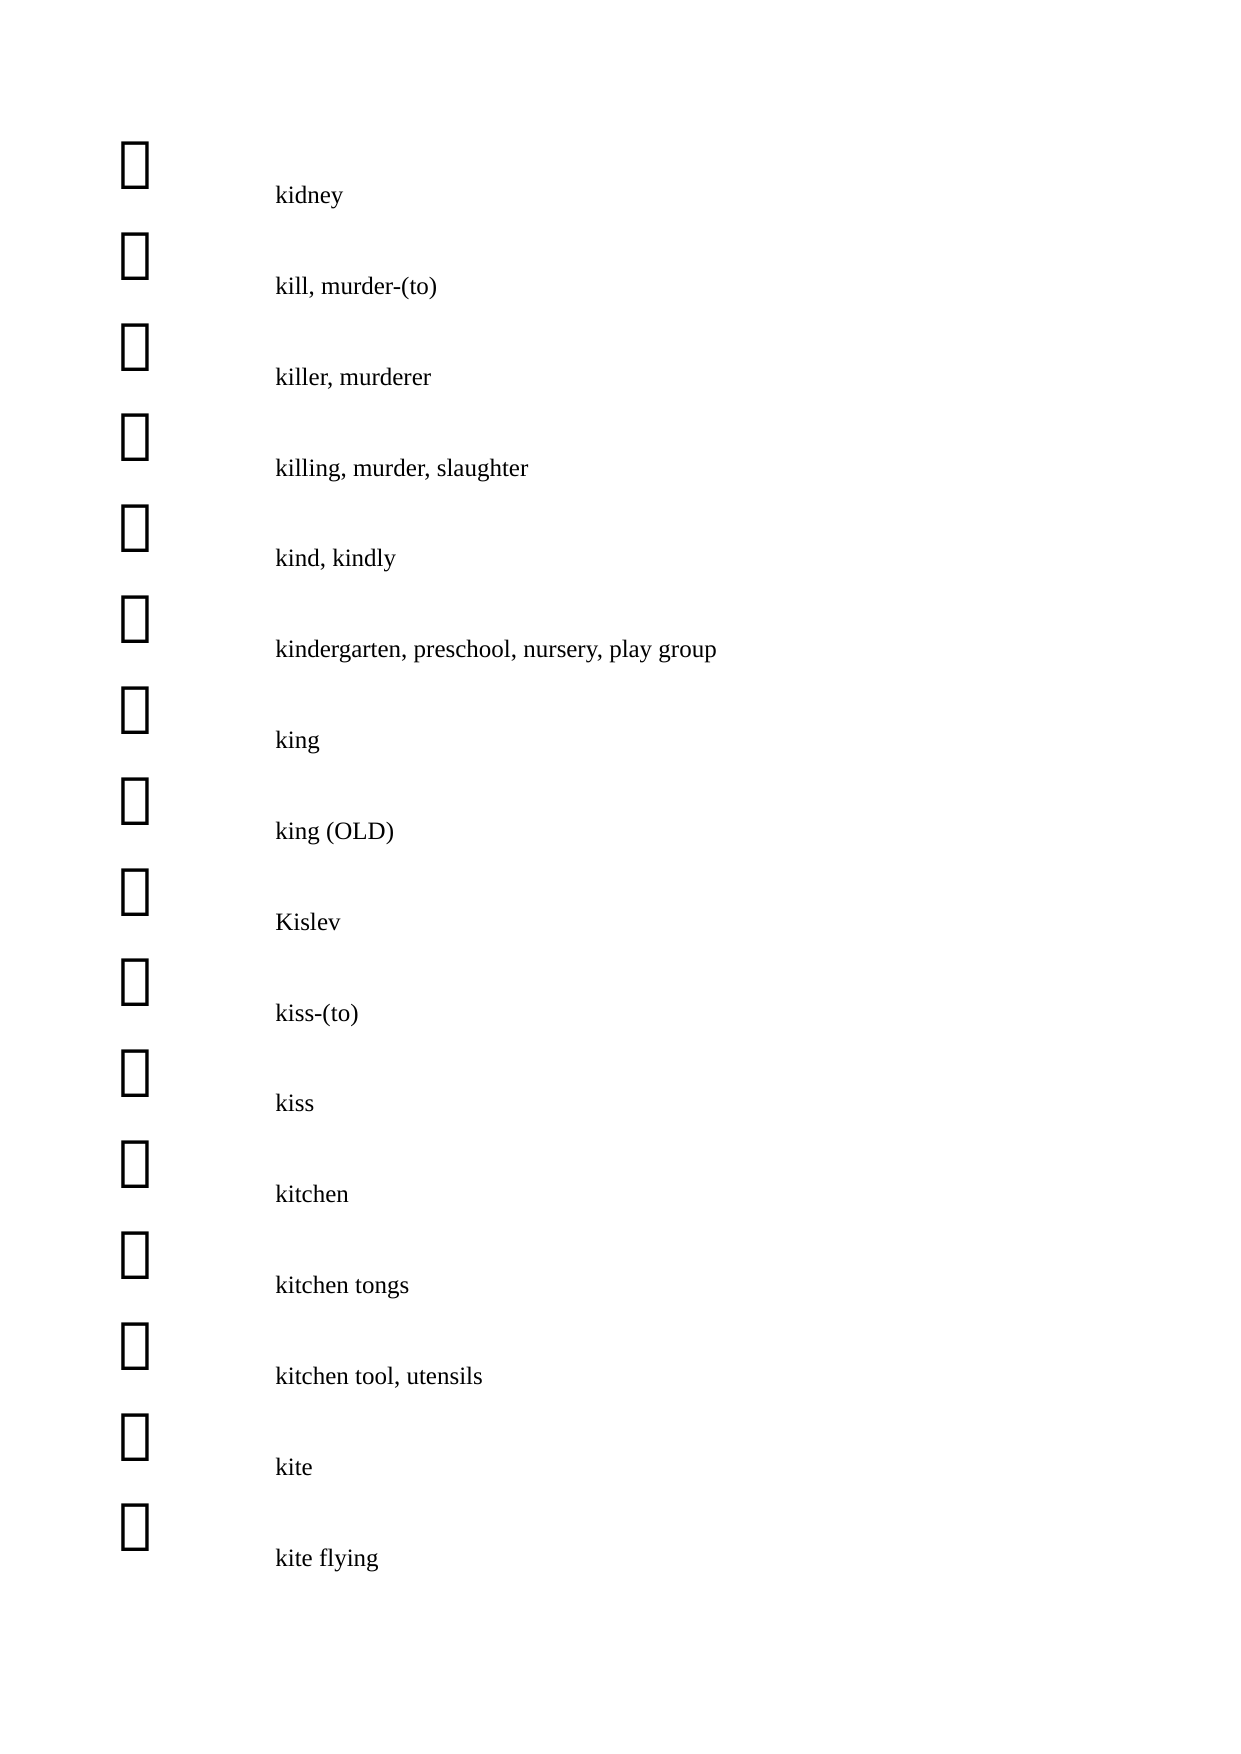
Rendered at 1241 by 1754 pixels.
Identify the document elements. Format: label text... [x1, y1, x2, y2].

table_cell killing, murder, slaughter [275, 391, 949, 481]
table_cell kiss [275, 1026, 949, 1117]
table_cell killer, murderer [275, 300, 949, 391]
table_cell kind, kindly [275, 481, 949, 572]
table_cell Kislev [275, 845, 949, 936]
table_cell  [115, 300, 275, 391]
table_cell kite [275, 1390, 949, 1481]
table_cell  [115, 845, 275, 936]
table_cell kitchen tool, utensils [275, 1299, 949, 1390]
table_cell  [115, 481, 275, 572]
table_cell  [115, 1299, 275, 1390]
table_cell  [115, 1390, 275, 1481]
table_cell king (OLD) [275, 754, 949, 845]
table_cell  [115, 663, 275, 754]
table_cell  [115, 572, 275, 663]
table_cell kite flying [275, 1481, 949, 1571]
table_cell  [115, 1208, 275, 1299]
table_cell  [115, 1026, 275, 1117]
table_cell kitchen [275, 1117, 949, 1208]
table_cell  [115, 391, 275, 481]
table_cell  [115, 209, 275, 300]
table_cell  [115, 754, 275, 845]
table_cell  [115, 1117, 275, 1208]
table_cell  [115, 118, 275, 209]
table_cell kill, murder-(to) [275, 209, 949, 300]
table_cell kiss-(to) [275, 936, 949, 1026]
table_cell kitchen tongs [275, 1208, 949, 1299]
table_cell king [275, 663, 949, 754]
table_cell kidney [275, 118, 949, 209]
table_cell  [115, 936, 275, 1026]
table_cell kindergarten, preschool, nursery, play group [275, 572, 949, 663]
table_cell  [115, 1481, 275, 1571]
